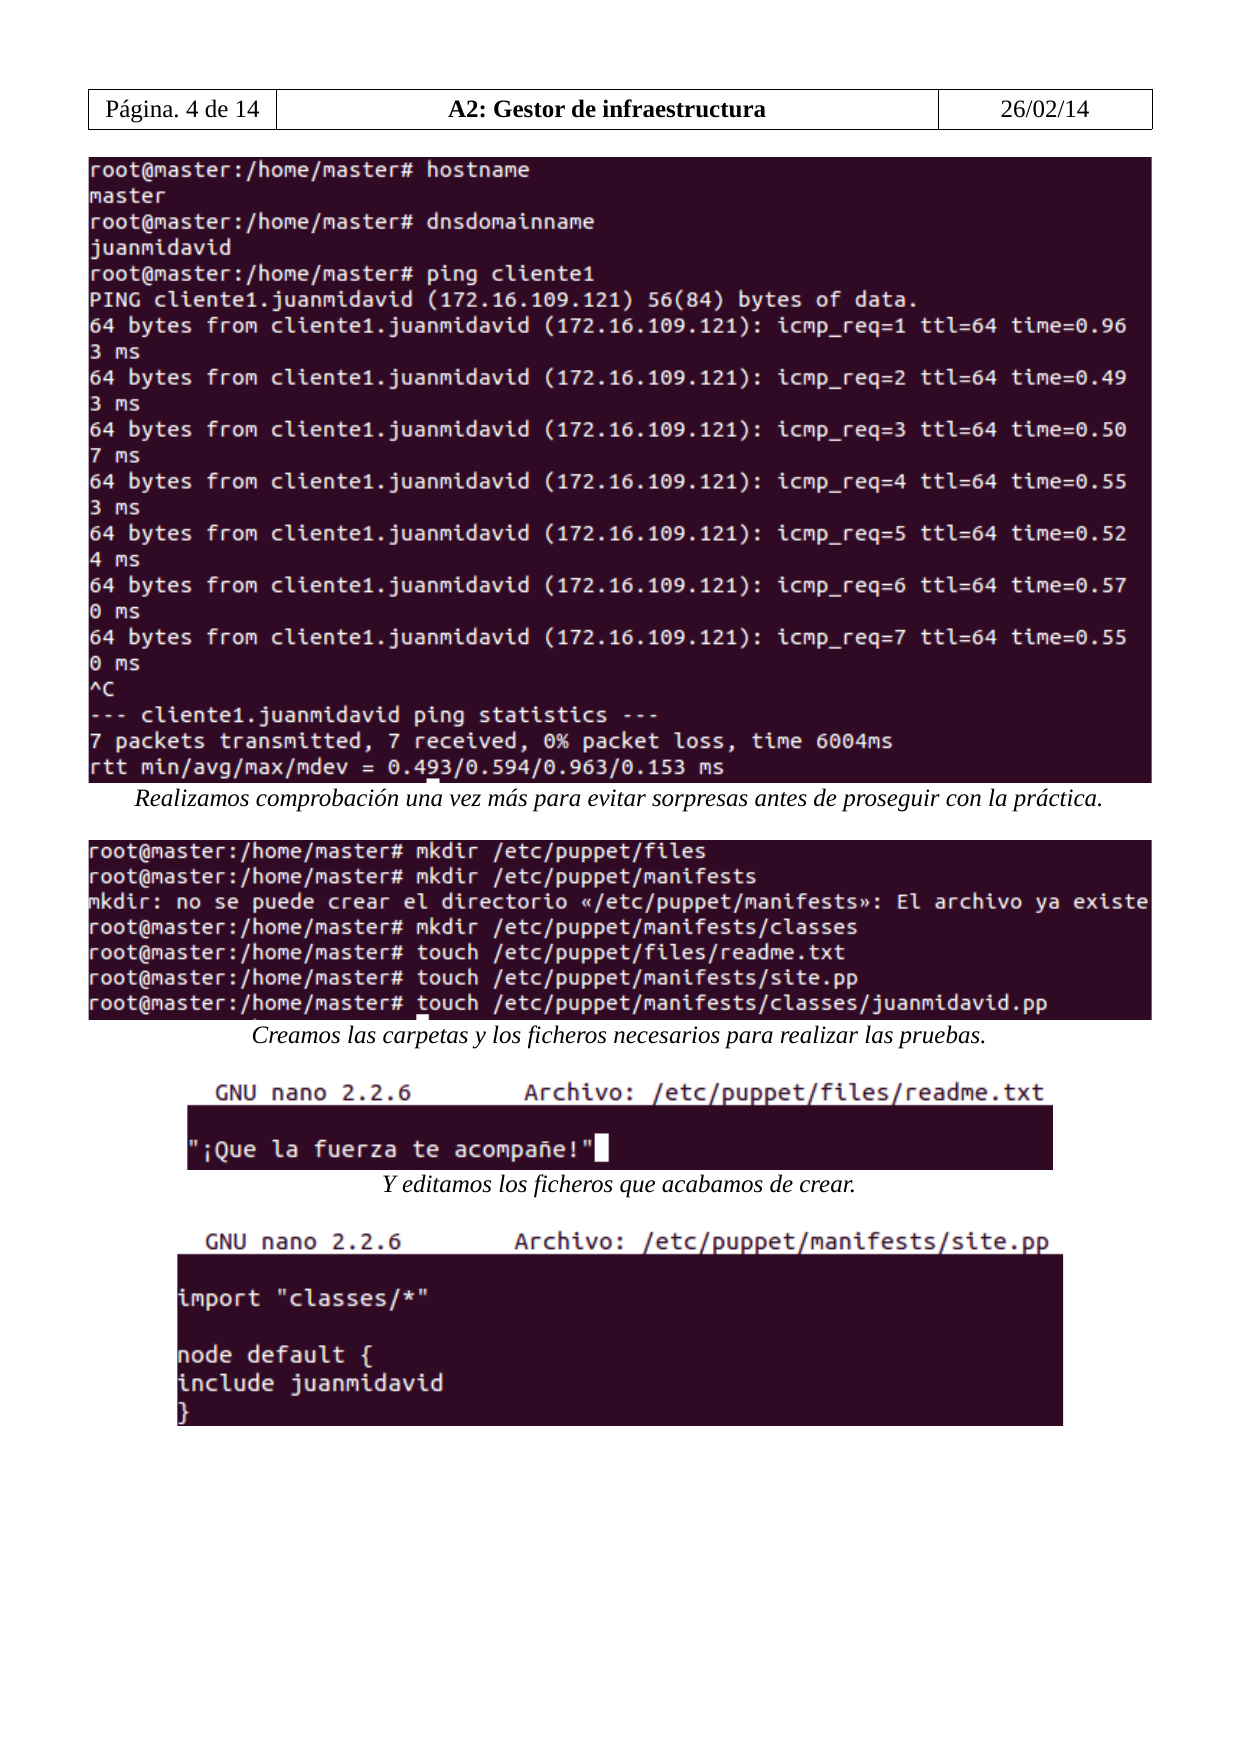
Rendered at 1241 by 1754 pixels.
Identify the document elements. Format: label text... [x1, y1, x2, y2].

text Creamos las carpetas y los ficheros necesarios para realizar las pruebas. [88, 1020, 1152, 1048]
picture [187, 1077, 1053, 1170]
text Y editamos los ficheros que acabamos de crear. [88, 1169, 1152, 1198]
picture [88, 840, 1152, 1020]
picture [88, 157, 1152, 783]
picture [177, 1227, 1064, 1426]
text Realizamos comprobación una vez más para evitar sorpresas antes de proseguir con la práctica. [88, 783, 1152, 812]
